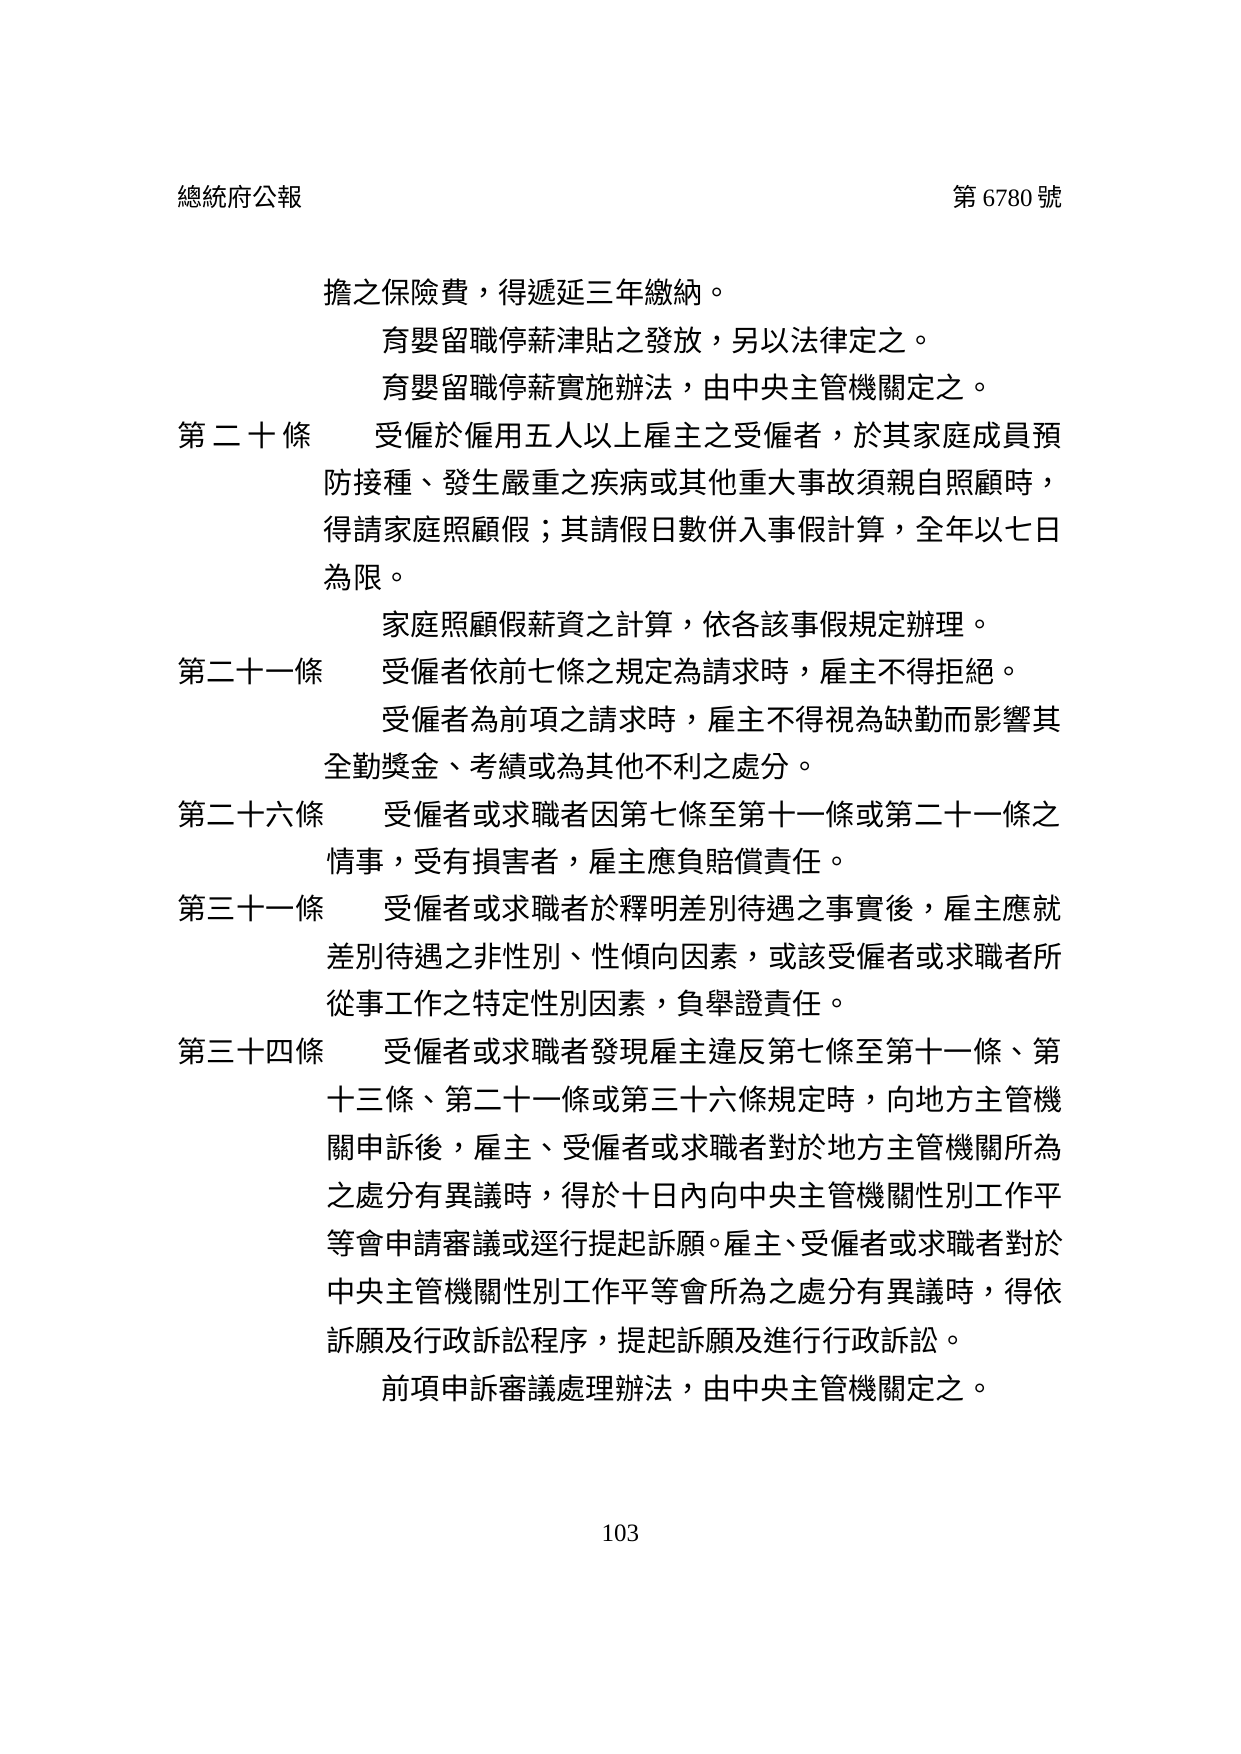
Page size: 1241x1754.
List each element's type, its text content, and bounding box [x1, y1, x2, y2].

text 受僱者為前項之請求時，雇主不得視為缺勤而影響其全勤獎金、考績或為其他不利之處分。 [323, 692, 1063, 787]
text 第三十四條 受僱者或求職者發現雇主違反第七條至第十一條、第十三條、第二十一條或第三十六條規定時，向地方主管機關申訴後，雇主、受僱者或求職者對於地方主管機關所為之處分有異議時，得於十日內向中央主管機關性別工作平等會申請審議或逕行提起訴願。雇主、受僱者或求職者對於中央主管機關性別工作平等會所為之處分有異議時，得依訴願及行政訴訟程序，提起訴願及進行行政訴訟。 [177, 1024, 1063, 1361]
text 前項申訴審議處理辦法，由中央主管機關定之。 [323, 1361, 1063, 1409]
text 擔之保險費，得遞延三年繳納。 [323, 266, 1063, 313]
text 育嬰留職停薪津貼之發放，另以法律定之。 [323, 313, 1063, 361]
text 第三十一條 受僱者或求職者於釋明差別待遇之事實後，雇主應就差別待遇之非性別、性傾向因素，或該受僱者或求職者所從事工作之特定性別因素，負舉證責任。 [177, 882, 1063, 1024]
text 育嬰留職停薪實施辦法，由中央主管機關定之。 [323, 361, 1063, 408]
text 第二十六條 受僱者或求職者因第七條至第十一條或第二十一條之情事，受有損害者，雇主應負賠償責任。 [177, 787, 1063, 882]
text 第二十一條 受僱者依前七條之規定為請求時，雇主不得拒絕。 [177, 645, 1063, 692]
text 第二十條 受僱於僱用五人以上雇主之受僱者，於其家庭成員預防接種、發生嚴重之疾病或其他重大事故須親自照顧時，得請家庭照顧假；其請假日數併入事假計算，全年以七日為限。 [177, 408, 1063, 598]
text 家庭照顧假薪資之計算，依各該事假規定辦理。 [323, 598, 1063, 645]
